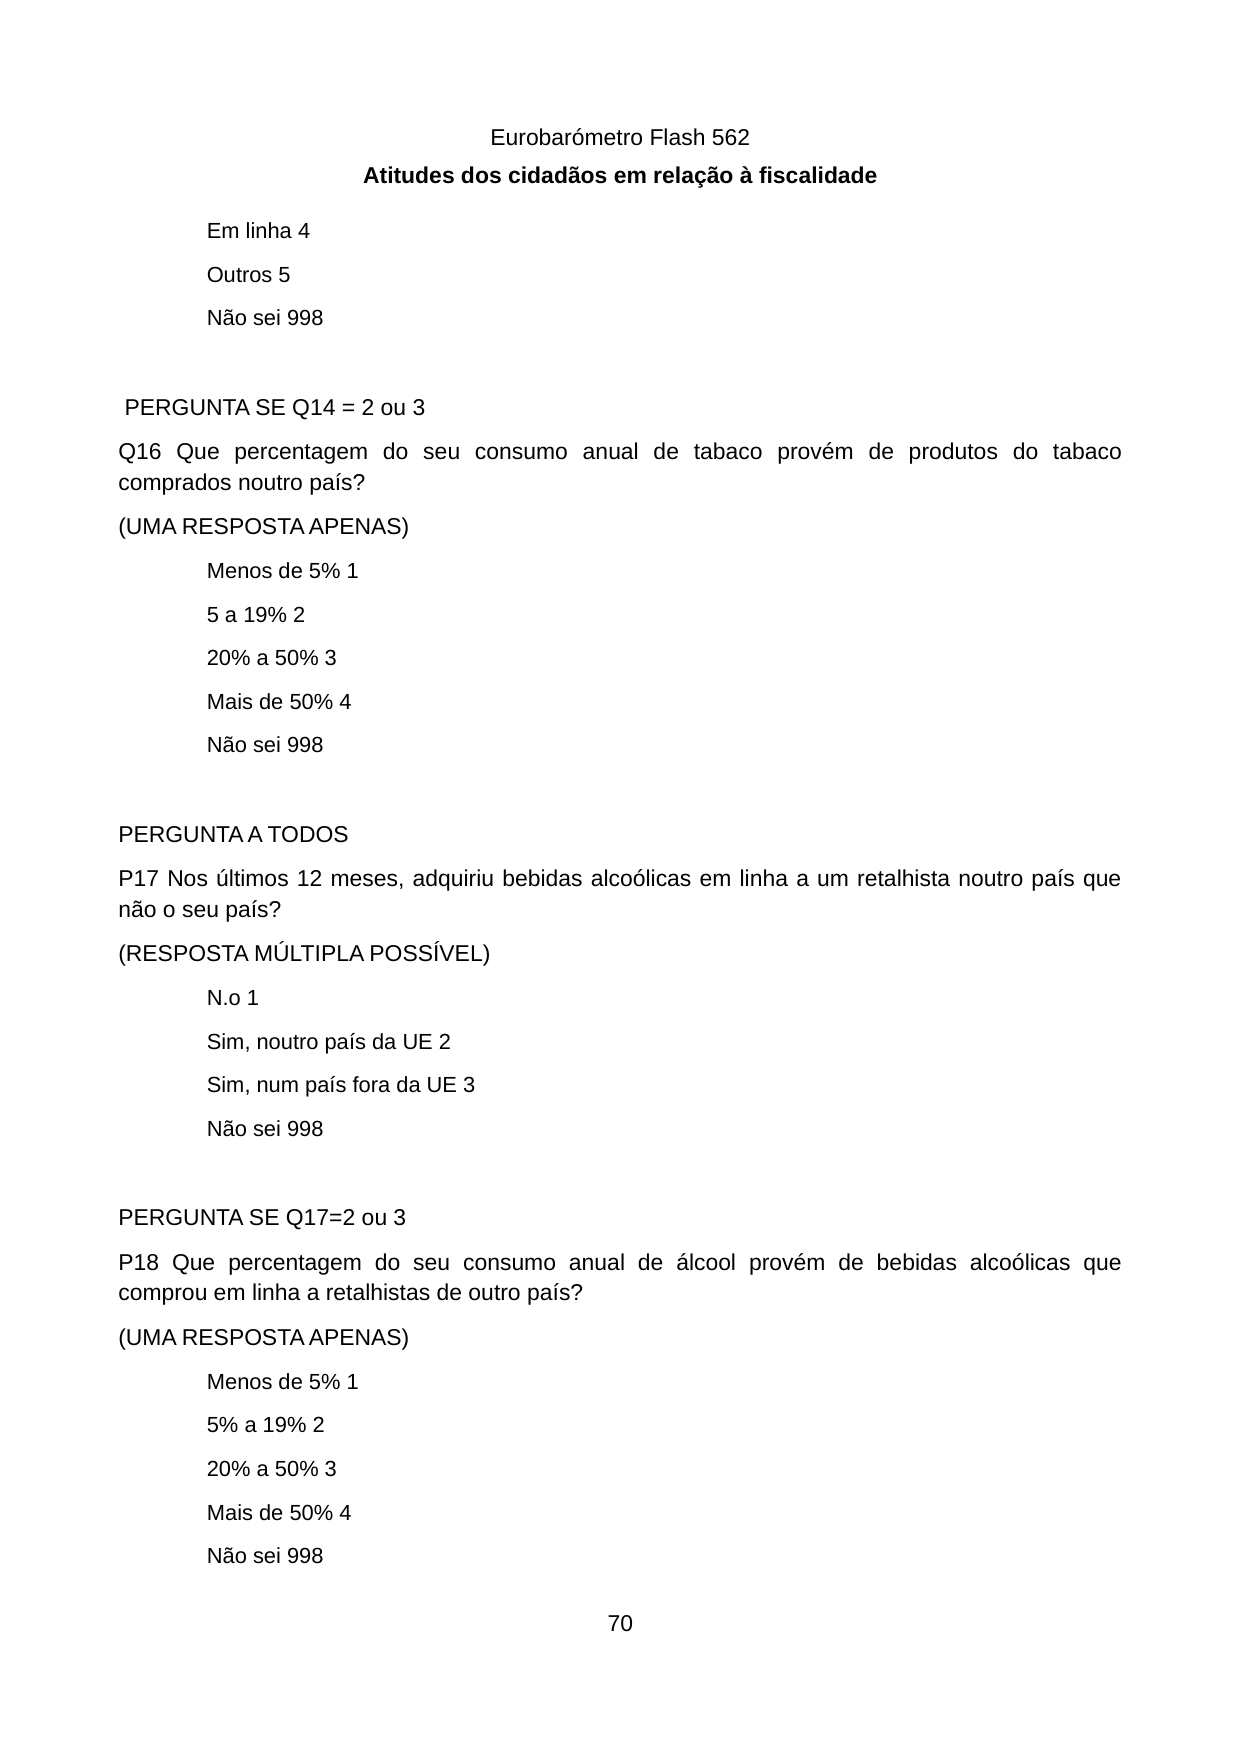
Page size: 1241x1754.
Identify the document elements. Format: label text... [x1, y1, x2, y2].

text PERGUNTA A TODOS [118, 821, 1122, 847]
text Não sei 998 [207, 305, 1122, 330]
text Sim, noutro país da UE 2 [207, 1029, 1122, 1054]
text Não sei 998 [207, 1543, 1122, 1568]
text 5 a 19% 2 [207, 602, 1122, 627]
text P17 Nos últimos 12 meses, adquiriu bebidas alcoólicas em linha a um retalhista noutro país que não o seu país? [118, 865, 1122, 922]
text Não sei 998 [207, 732, 1122, 757]
text (UMA RESPOSTA APENAS) [118, 513, 1122, 540]
text (RESPOSTA MÚLTIPLA POSSÍVEL) [118, 940, 1122, 967]
text 20% a 50% 3 [207, 1456, 1122, 1481]
text 20% a 50% 3 [207, 645, 1122, 670]
text Menos de 5% 1 [207, 1369, 1122, 1394]
text (UMA RESPOSTA APENAS) [118, 1324, 1122, 1350]
text Em linha 4 [207, 218, 1122, 243]
text Sim, num país fora da UE 3 [207, 1072, 1122, 1097]
text 5% a 19% 2 [207, 1412, 1122, 1437]
text PERGUNTA SE Q17=2 ou 3 [118, 1204, 1122, 1231]
text Não sei 998 [207, 1116, 1122, 1141]
text P18 Que percentagem do seu consumo anual de álcool provém de bebidas alcoólicas que comprou em linha a retalhistas de outro país? [118, 1249, 1122, 1306]
text PERGUNTA SE Q14 = 2 ou 3 [118, 393, 1122, 420]
text Mais de 50% 4 [207, 1499, 1122, 1524]
text Mais de 50% 4 [207, 689, 1122, 714]
text Outros 5 [207, 262, 1122, 287]
text Q16 Que percentagem do seu consumo anual de tabaco provém de produtos do tabaco comprados noutro país? [118, 438, 1122, 495]
text Menos de 5% 1 [207, 558, 1122, 583]
text N.o 1 [207, 985, 1122, 1010]
